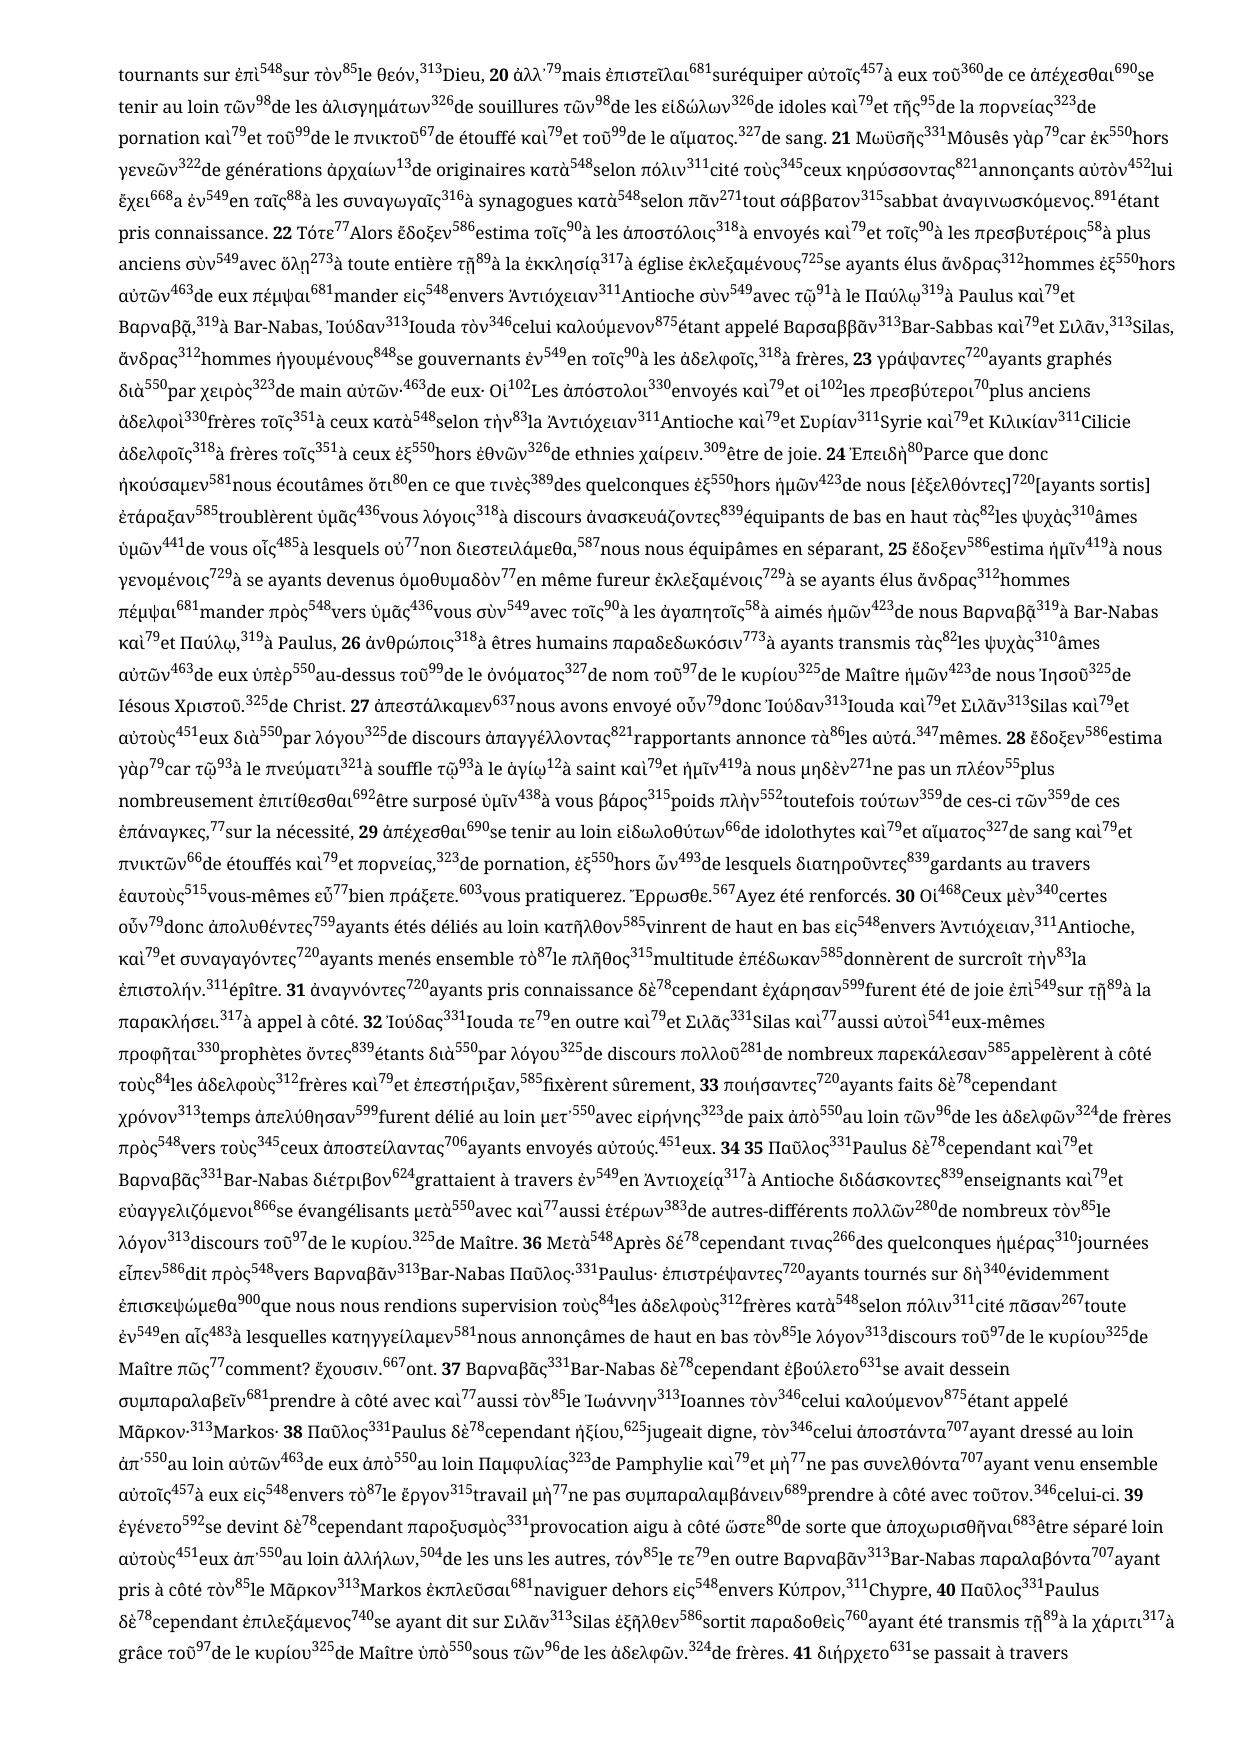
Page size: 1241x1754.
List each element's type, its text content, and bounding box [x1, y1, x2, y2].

text 1 Καί79Et τινες389des quelconques κατελθόντες720ayants venus de haut en bas ἀπὸ550au loin τῆς95de la Ἰουδαίας323de Ioudaia ἐδίδασκον624enseignaient τοὺς84les ἀδελφοὺς312frères ὅτι,80en ce que, ἐὰν80si le cas échéant μὴ77ne pas περιτμηθῆτε908que vous soyez circoncit τῷ93à le ἔθει321à coutume τῷ354à ce Μωϋσέως,325de Môusês, οὐ77non δύνασθε671vous vous pouvez σωθῆναι.683être sauvé. 2 γενομένης732de se ayante devenue δὲ78cependant στάσεως323de dressement καὶ79et ζητήσεως323de recherche οὐκ77non ὀλίγης382de peu τῷ91à le Παύλῳ319à Paulus καὶ79et τῷ91à le Βαρναβᾷ319à Bar-Nabas πρὸς548vers αὐτούς,451eux, ἔταξαν585ordonnancèrent ἀναβαίνειν689monter Παῦλον313Paulus καὶ79et Βαρναβᾶν313Bar-Nabas καί79et τινας268des quelconques ἄλλους372autres ἐξ550hors αὐτῶν463de eux πρὸς548vers τοὺς84les ἀποστόλους312envoyés καὶ79et πρεσβυτέρους52plus anciens εἰς548envers Ἰερουσαλὴμ311Ierousalem περὶ550autour τοῦ99de le ζητήματος327de sujet de recherche τούτου.152de ce-ci. 3 Οἱ102Les μὲν340certes οὖν79donc προπεμφθέντες759ayants étés mandés en avant ὑπὸ550sous τῆς95de la ἐκκλησίας323de église διήρχοντο630se passaient à travers τήν83la τε79en outre Φοινίκην311Phénicie καὶ79et Σαμάρειαν311Samareia ἐκδιηγούμενοι866se décrivants τὴν83la ἐπιστροφὴν311retournement au-dessus τῶν98de les ἐθνῶν326de ethnies καὶ79et ἐποίουν624faisaient χαρὰν311joie μεγάλην2grande πᾶσιν274à tous τοῖς90à les ἀδελφοῖς.318à frères. 4 παραγενόμενοι739se ayants devenus à côté δὲ78cependant εἰς548envers Ἱεροσόλυμα314Ierosolymas παρεδέχθησαν599furent accepté à côté ἀπὸ550au loin τῆς95de la ἐκκλησίας323de église καὶ79et τῶν96de les ἀποστόλων324de envoyés καὶ79et τῶν96de les πρεσβυτέρων,64de plus anciens, ἀνήγγειλάν585annoncèrent de bas en haut τε79en outre ὅσα481autant lesquels ὁ103le θεὸς331Dieu ἐποίησεν586fit μετ᾽550avec αὐτῶν.463de eux. 5 Ἐξανέστησαν585Redressèrent au-dehors δέ78cependant τινες389des quelconques τῶν357de ceux ἀπὸ550au loin τῆς95de la αἱρέσεως323de hérésie τῶν96de les Φαρισαίων324de Pharisiens πεπιστευκότες782ayants crus λέγοντες839disants ὅτι80en ce que δεῖ668attache de lien περιτέμνειν689circoncire αὐτοὺς451eux παραγγέλλειν689messager à côté τε79en outre τηρεῖν689garder τὸν85le νόμον313loi Μωϋσέως.325de Môusês. 6 Συνήχθησάν599Furent mené ensemble δὲ78cependant οἱ102les ἀπόστολοι330envoyés καὶ79et οἱ102les πρεσβύτεροι70plus anciens ἰδεῖν681voir περὶ550autour τοῦ97de le λόγου325de discours τούτου.150de celui-ci. 7 Πολλῆς279de Nombreuse δὲ78cependant ζητήσεως323de recherche γενομένης732de se ayante devenue ἀναστὰς721ayant redressé Πέτρος331Pierre εἶπεν586dit πρὸς548vers αὐτούς·451eux· ἄνδρες336hommes ἀδελφοί,336frères, ὑμεῖς447vous ἐπίστασθε671vous vous établissez sûrement ὅτι80en ce que ἀφ᾽550au loin ἡμερῶν322de journées ἀρχαίων13de originaires ἐν549en ὑμῖν438à vous ἐξελέξατο592se élut ὁ103le θεὸς331Dieu διὰ550par τοῦ99de le στόματός327de bouche μου424de moi ἀκοῦσαι681écouter τὰ86les ἔθνη314ethnies τὸν85le λόγον313discours τοῦ99de le εὐαγγελίου327de évangile καὶ79et πιστεῦσαι.681croire. 8 καὶ79et ὁ103le καρδιογνώστης331connaisseur de coeur θεὸς331Dieu ἐμαρτύρησεν586témoigna αὐτοῖς459à eux δοὺς721ayant donné τὸ87le πνεῦμα315souffle τὸ87le ἅγιον6saint καθὼς77de haut en bas comme καὶ77aussi ἡμῖν419à nous 9 καὶ79et οὐδὲν375aucun διέκρινεν586jugea à travers μεταξὺ552entre ἡμῶν423de nous τε79en outre καὶ79et αὐτῶν465de eux τῇ89à la πίστει317à croyance καθαρίσας721ayant purifié τὰς82les καρδίας310coeurs αὐτῶν.465de eux. 10 νῦν77maintenant οὖν79donc τί399quel πειράζετε665vous mettez en tentation τὸν85le θεὸν313Dieu ἐπιθεῖναι681surposer ζυγὸν313joug-balance ἐπὶ548sur τὸν85le τράχηλον313cou τῶν96de les μαθητῶν324de disciples ὃν480lequel οὔτε79ni οἱ102les πατέρες330pères ἡμῶν423de nous οὔτε79ni ἡμεῖς430nous ἰσχύσαμεν581nous eûmes la ténacité βαστάσαι;681mettre en charge; 11 ἀλλὰ79mais διὰ550par τῆς95de la χάριτος323de grâce τοῦ97de le κυρίου325de Maître Ἰησοῦ325de Iésous πιστεύομεν663nous croyons σωθῆναι683être sauvé καθ᾽548selon ὃν295lequel τρόπον313manière κἀκεῖνοι.363et ceux-là. 12 Ἐσίγησεν586Garda le silence δὲ78cependant πᾶν289tout τὸ105le πλῆθος333multitude καὶ79et ἤκουον624écoutaient Βαρναβᾶ325de Bar-Nabas καὶ79et Παύλου325de Paulus ἐξηγουμένων860de se racontants ὅσα481autant lesquels ἐποίησεν586fit ὁ103le θεὸς331Dieu σημεῖα314signes καὶ79et τέρατα314prodiges ἐν549en τοῖς92à les ἔθνεσιν320à ethnies δι᾽550par αὐτῶν.463de eux. 13 Μετὰ548Après δὲ78cependant τὸ348ce σιγῆσαι681garder le silence αὐτοὺς451eux ἀπεκρίθη600fut répondu Ἰάκωβος331Iakobos λέγων·840disant· ἄνδρες336hommes ἀδελφοί,336frères, ἀκούσατέ553écoutez μου.424de moi. 14 Συμεὼν331Syméon ἐξηγήσατο592se raconta καθὼς77de haut en bas comme πρῶτον77premièrement ὁ103le θεὸς331Dieu ἐπεσκέψατο592se rendit supervision λαβεῖν681prendre ἐξ550hors ἐθνῶν326de ethnies λαὸν313peuple τῷ93à le ὀνόματι321à nom αὐτοῦ.464de lui. 15 καὶ79et τούτῳ354à ce-ci συμφωνοῦσιν667voixent ensemble οἱ102les λόγοι330discours τῶν96de les προφητῶν324de prophètes καθὼς77de haut en bas comme γέγραπται·654a été graphé· 16 μετὰ548après ταῦτα347ces-ci ἀναστρέψω602je tournerai de bas en haut καὶ79et ἀνοικοδομήσω602je réédifierai en maison τὴν83la σκηνὴν311tente Δαυὶδ325de Dauid τὴν478celle πεπτωκυῖαν768ayante tombée καὶ79et τὰ347ces κατεστραμμένα797ayants étés catastrophés αὐτῆς462de elle ἀνοικοδομήσω602je réédifierai en maison καὶ79et ἀνορθώσω602je redresserai droit αὐτήν,450elle, 17 ὅπως80de telle manière que ἂν340le cas échéant ἐκζητήσωσιν898que recherchent οἱ102les κατάλοιποι70bas-restants τῶν96de les ἀνθρώπων324de êtres humains τὸν85le κύριον313Maître καὶ77aussi πάντα288tous τὰ104les ἔθνη332ethnies ἐφ᾽548sur οὓς479lesquels ἐπικέκληται654a été surnommé τὸ105le ὄνομά333nom μου424de moi ἐπ᾽548sur αὐτούς,451eux, λέγει668dit κύριος331Maître ποιῶν840faisant ταῦτα347ces-ci 18 γνωστὰ33connus ἀπ᾽550au loin αἰῶνος.325de ère. 19 διὸ79c'est pourquoi ἐγὼ431moi κρίνω664je juge μὴ79ne pas παρενοχλεῖν689tumultuer au-dedans à côté τοῖς351à ceux ἀπὸ550au loin τῶν98de les ἐθνῶν326de ethnies ἐπιστρέφουσιν827à tournants sur ἐπὶ548sur τὸν85le θεόν,313Dieu, 20 ἀλλ᾽79mais ἐπιστεῖλαι681suréquiper αὐτοῖς457à eux τοῦ360de ce ἀπέχεσθαι690se tenir au loin τῶν98de les ἀλισγημάτων326de souillures τῶν98de les εἰδώλων326de idoles καὶ79et τῆς95de la πορνείας323de pornation καὶ79et τοῦ99de le πνικτοῦ67de étouffé καὶ79et τοῦ99de le αἵματος.327de sang. 21 Μωϋσῆς331Môusês γὰρ79car ἐκ550hors γενεῶν322de générations ἀρχαίων13de originaires κατὰ548selon πόλιν311cité τοὺς345ceux κηρύσσοντας821annonçants αὐτὸν452lui ἔχει668a ἐν549en ταῖς88à les συναγωγαῖς316à synagogues κατὰ548selon πᾶν271tout σάββατον315sabbat ἀναγινωσκόμενος.891étant pris connaissance. 22 Τότε77Alors ἔδοξεν586estima τοῖς90à les ἀποστόλοις318à envoyés καὶ79et τοῖς90à les πρεσβυτέροις58à plus anciens σὺν549avec ὅλῃ273à toute entière τῇ89à la ἐκκλησίᾳ317à église ἐκλεξαμένους725se ayants élus ἄνδρας312hommes ἐξ550hors αὐτῶν463de eux πέμψαι681mander εἰς548envers Ἀντιόχειαν311Antioche σὺν549avec τῷ91à le Παύλῳ319à Paulus καὶ79et Βαρναβᾷ,319à Bar-Nabas, Ἰούδαν313Iouda τὸν346celui καλούμενον875étant appelé Βαρσαββᾶν313Bar-Sabbas καὶ79et Σιλᾶν,313Silas, ἄνδρας312hommes ἡγουμένους848se gouvernants ἐν549en τοῖς90à les ἀδελφοῖς,318à frères, 23 γράψαντες720ayants graphés διὰ550par χειρὸς323de main αὐτῶν·463de eux· Οἱ102Les ἀπόστολοι330envoyés καὶ79et οἱ102les πρεσβύτεροι70plus anciens ἀδελφοὶ330frères τοῖς351à ceux κατὰ548selon τὴν83la Ἀντιόχειαν311Antioche καὶ79et Συρίαν311Syrie καὶ79et Κιλικίαν311Cilicie ἀδελφοῖς318à frères τοῖς351à ceux ἐξ550hors ἐθνῶν326de ethnies χαίρειν.309être de joie. 24 Ἐπειδὴ80Parce que donc ἠκούσαμεν581nous écoutâmes ὅτι80en ce que τινὲς389des quelconques ἐξ550hors ἡμῶν423de nous [ἐξελθόντες]720[ayants sortis] ἐτάραξαν585troublèrent ὑμᾶς436vous λόγοις318à discours ἀνασκευάζοντες839équipants de bas en haut τὰς82les ψυχὰς310âmes ὑμῶν441de vous οἷς485à lesquels οὐ77non διεστειλάμεθα,587nous nous équipâmes en séparant, 25 ἔδοξεν586estima ἡμῖν419à nous γενομένοις729à se ayants devenus ὁμοθυμαδὸν77en même fureur ἐκλεξαμένοις729à se ayants élus ἄνδρας312hommes πέμψαι681mander πρὸς548vers ὑμᾶς436vous σὺν549avec τοῖς90à les ἀγαπητοῖς58à aimés ἡμῶν423de nous Βαρναβᾷ319à Bar-Nabas καὶ79et Παύλῳ,319à Paulus, 26 ἀνθρώποις318à êtres humains παραδεδωκόσιν773à ayants transmis τὰς82les ψυχὰς310âmes αὐτῶν463de eux ὑπὲρ550au-dessus τοῦ99de le ὀνόματος327de nom τοῦ97de le κυρίου325de Maître ἡμῶν423de nous Ἰησοῦ325de Iésous Χριστοῦ.325de Christ. 27 ἀπεστάλκαμεν637nous avons envoyé οὖν79donc Ἰούδαν313Iouda καὶ79et Σιλᾶν313Silas καὶ79et αὐτοὺς451eux διὰ550par λόγου325de discours ἀπαγγέλλοντας821rapportants annonce τὰ86les αὐτά.347mêmes. 28 ἔδοξεν586estima γὰρ79car τῷ93à le πνεύματι321à souffle τῷ93à le ἁγίῳ12à saint καὶ79et ἡμῖν419à nous μηδὲν271ne pas un πλέον55plus nombreusement ἐπιτίθεσθαι692être surposé ὑμῖν438à vous βάρος315poids πλὴν552toutefois τούτων359de ces-ci τῶν359de ces ἐπάναγκες,77sur la nécessité, 29 ἀπέχεσθαι690se tenir au loin εἰδωλοθύτων66de idolothytes καὶ79et αἵματος327de sang καὶ79et πνικτῶν66de étouffés καὶ79et πορνείας,323de pornation, ἐξ550hors ὧν493de lesquels διατηροῦντες839gardants au travers ἑαυτοὺς515vous-mêmes εὖ77bien πράξετε.603vous pratiquerez. Ἔρρωσθε.567Ayez été renforcés. 30 Οἱ468Ceux μὲν340certes οὖν79donc ἀπολυθέντες759ayants étés déliés au loin κατῆλθον585vinrent de haut en bas εἰς548envers Ἀντιόχειαν,311Antioche, καὶ79et συναγαγόντες720ayants menés ensemble τὸ87le πλῆθος315multitude ἐπέδωκαν585donnèrent de surcroît τὴν83la ἐπιστολήν.311épître. 31 ἀναγνόντες720ayants pris connaissance δὲ78cependant ἐχάρησαν599furent été de joie ἐπὶ549sur τῇ89à la παρακλήσει.317à appel à côté. 32 Ἰούδας331Iouda τε79en outre καὶ79et Σιλᾶς331Silas καὶ77aussi αὐτοὶ541eux-mêmes προφῆται330prophètes ὄντες839étants διὰ550par λόγου325de discours πολλοῦ281de nombreux παρεκάλεσαν585appelèrent à côté τοὺς84les ἀδελφοὺς312frères καὶ79et ἐπεστήριξαν,585fixèrent sûrement, 33 ποιήσαντες720ayants faits δὲ78cependant χρόνον313temps ἀπελύθησαν599furent délié au loin μετ᾽550avec εἰρήνης323de paix ἀπὸ550au loin τῶν96de les ἀδελφῶν324de frères πρὸς548vers τοὺς345ceux ἀποστείλαντας706ayants envoyés αὐτούς.451eux. 34 35 Παῦλος331Paulus δὲ78cependant καὶ79et Βαρναβᾶς331Bar-Nabas διέτριβον624grattaient à travers ἐν549en Ἀντιοχείᾳ317à Antioche διδάσκοντες839enseignants καὶ79et εὐαγγελιζόμενοι866se évangélisants μετὰ550avec καὶ77aussi ἑτέρων383de autres-différents πολλῶν280de nombreux τὸν85le λόγον313discours τοῦ97de le κυρίου.325de Maître. 36 Μετὰ548Après δέ78cependant τινας266des quelconques ἡμέρας310journées εἶπεν586dit πρὸς548vers Βαρναβᾶν313Bar-Nabas Παῦλος·331Paulus· ἐπιστρέψαντες720ayants tournés sur δὴ340évidemment ἐπισκεψώμεθα900que nous nous rendions supervision τοὺς84les ἀδελφοὺς312frères κατὰ548selon πόλιν311cité πᾶσαν267toute ἐν549en αἷς483à lesquelles κατηγγείλαμεν581nous annonçâmes de haut en bas τὸν85le λόγον313discours τοῦ97de le κυρίου325de Maître πῶς77comment? ἔχουσιν.667ont. 37 Βαρναβᾶς331Bar-Nabas δὲ78cependant ἐβούλετο631se avait dessein συμπαραλαβεῖν681prendre à côté avec καὶ77aussi τὸν85le Ἰωάννην313Ioannes τὸν346celui καλούμενον875étant appelé Μᾶρκον·313Markos· 38 Παῦλος331Paulus δὲ78cependant ἠξίου,625jugeait digne, τὸν346celui ἀποστάντα707ayant dressé au loin ἀπ᾽550au loin αὐτῶν463de eux ἀπὸ550au loin Παμφυλίας323de Pamphylie καὶ79et μὴ77ne pas συνελθόντα707ayant venu ensemble αὐτοῖς457à eux εἰς548envers τὸ87le ἔργον315travail μὴ77ne pas συμπαραλαμβάνειν689prendre à côté avec τοῦτον.346celui-ci. 39 ἐγένετο592se devint δὲ78cependant παροξυσμὸς331provocation aigu à côté ὥστε80de sorte que ἀποχωρισθῆναι683être séparé loin αὐτοὺς451eux ἀπ᾽550au loin ἀλλήλων,504de les uns les autres, τόν85le τε79en outre Βαρναβᾶν313Bar-Nabas παραλαβόντα707ayant pris à côté τὸν85le Μᾶρκον313Markos ἐκπλεῦσαι681naviguer dehors εἰς548envers Κύπρον,311Chypre, 40 Παῦλος331Paulus δὲ78cependant ἐπιλεξάμενος740se ayant dit sur Σιλᾶν313Silas ἐξῆλθεν586sortit παραδοθεὶς760ayant été transmis τῇ89à la χάριτι317à grâce τοῦ97de le κυρίου325de Maître ὑπὸ550sous τῶν96de les ἀδελφῶν.324de frères. 41 διήρχετο631se passait à travers δὲ78cependant τὴν83la Συρίαν311Syrie καὶ79et [τὴν]83[la] Κιλικίαν311Cilicie ἐπιστηρίζων840fixant sûrement τὰς82les ἐκκλησίας.310églises. [118, 59, 1181, 1665]
